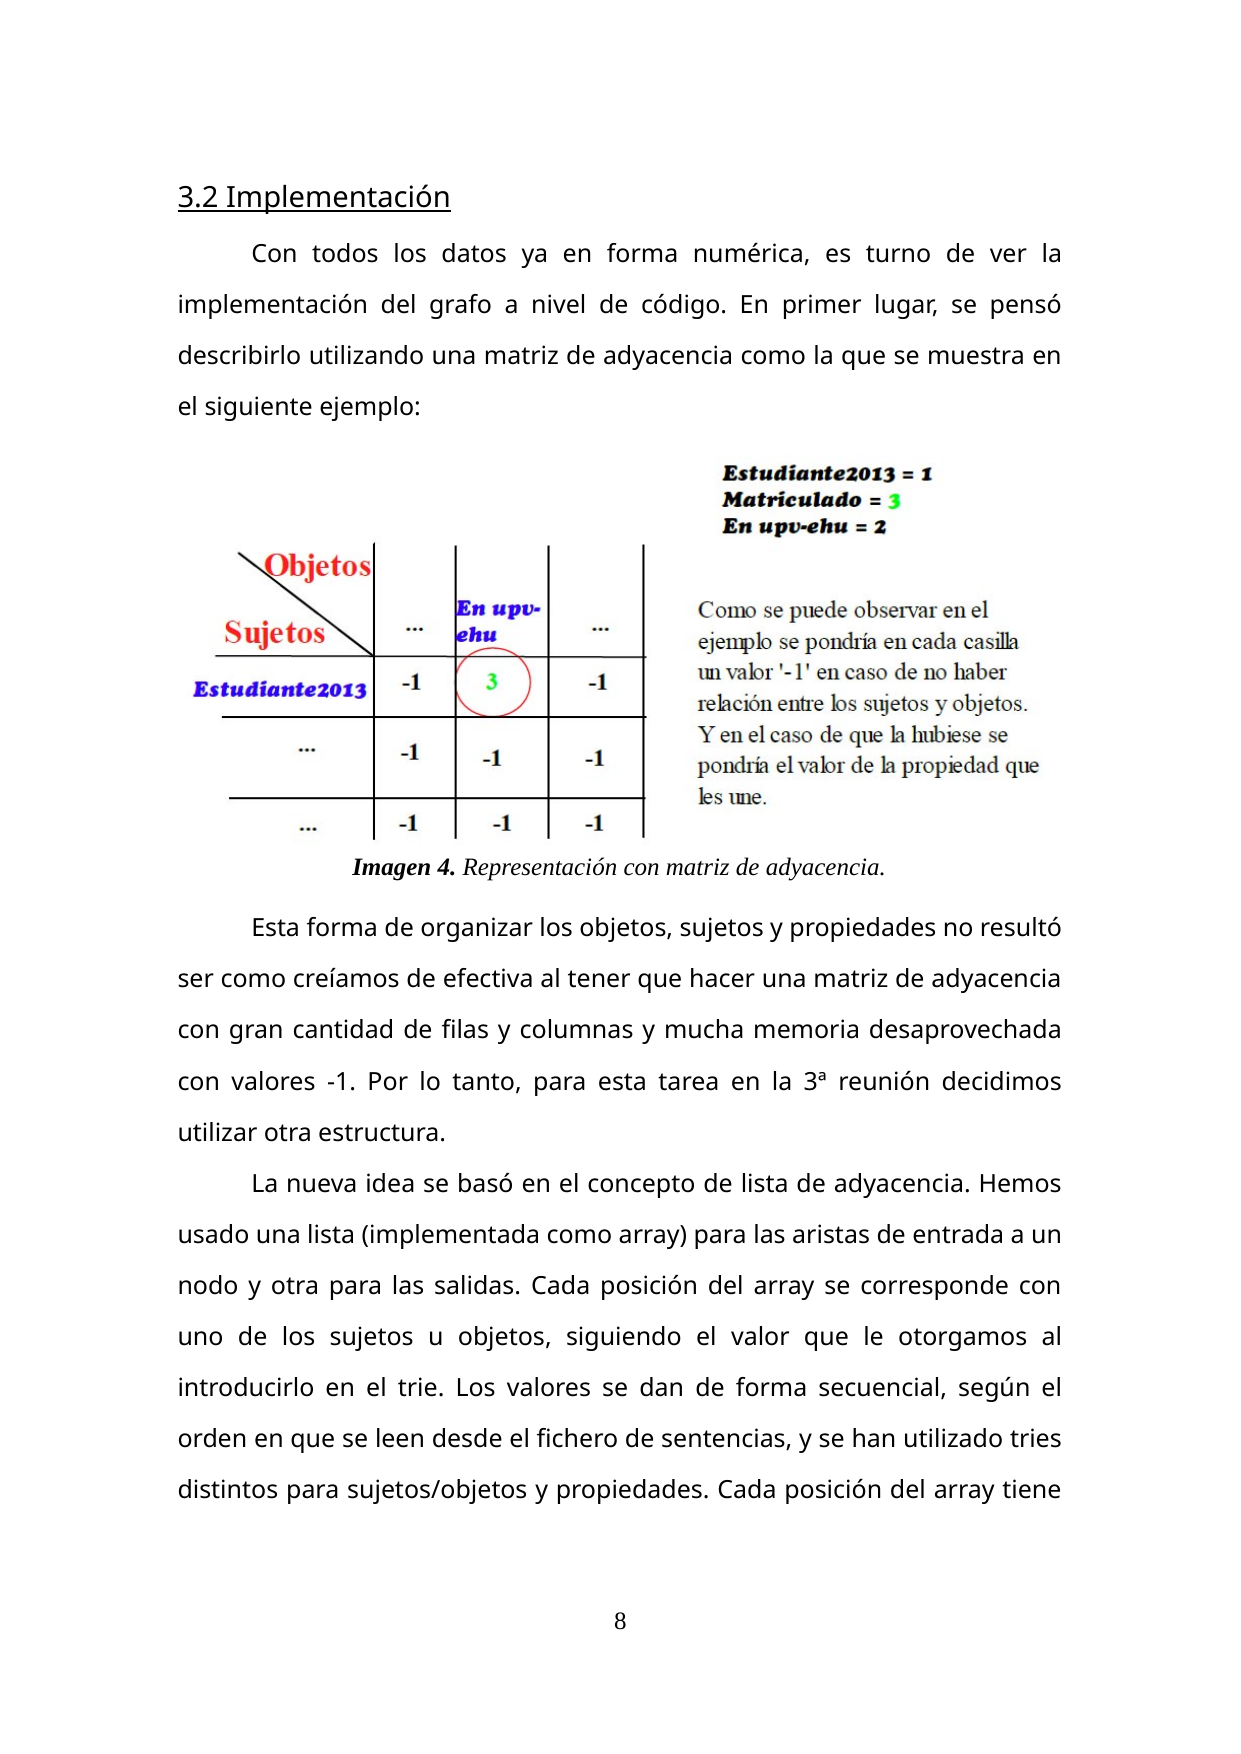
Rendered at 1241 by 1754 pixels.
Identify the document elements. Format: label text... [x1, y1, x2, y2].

text La nueva idea se basó en el concepto de lista de adyacencia. Hemos usado una lista (implementada como array) para las aristas de entrada a un nodo y otra para las salidas. Cada posición del array se corresponde con uno de los sujetos u objetos, siguiendo el valor que le otorgamos al introducirlo en el trie. Los valores se dan de forma secuencial, según el orden en que se leen desde el fichero de sentencias, y se han utilizado tries distintos para sujetos/objetos y propiedades. Cada posición del array tiene [177, 1165, 1063, 1506]
text Imagen 4. Representación con matriz de adyacencia. [177, 853, 1063, 881]
text Esta forma de organizar los objetos, sujetos y propiedades no resultó ser como creíamos de efectiva al tener que hacer una matriz de adyacencia con gran cantidad de filas y columnas y mucha memoria desaprovechada con valores -1. Por lo tanto, para esta tarea en la 3ª reunión decidimos utilizar otra estructura. [177, 910, 1063, 1148]
text 3.2 Implementación [177, 176, 1063, 216]
text Con todos los datos ya en forma numérica, es turno de ver la implementación del grafo a nivel de código. En primer lugar, se pensó describirlo utilizando una matriz de adyacencia como la que se muestra en el siguiente ejemplo: [177, 236, 1063, 423]
